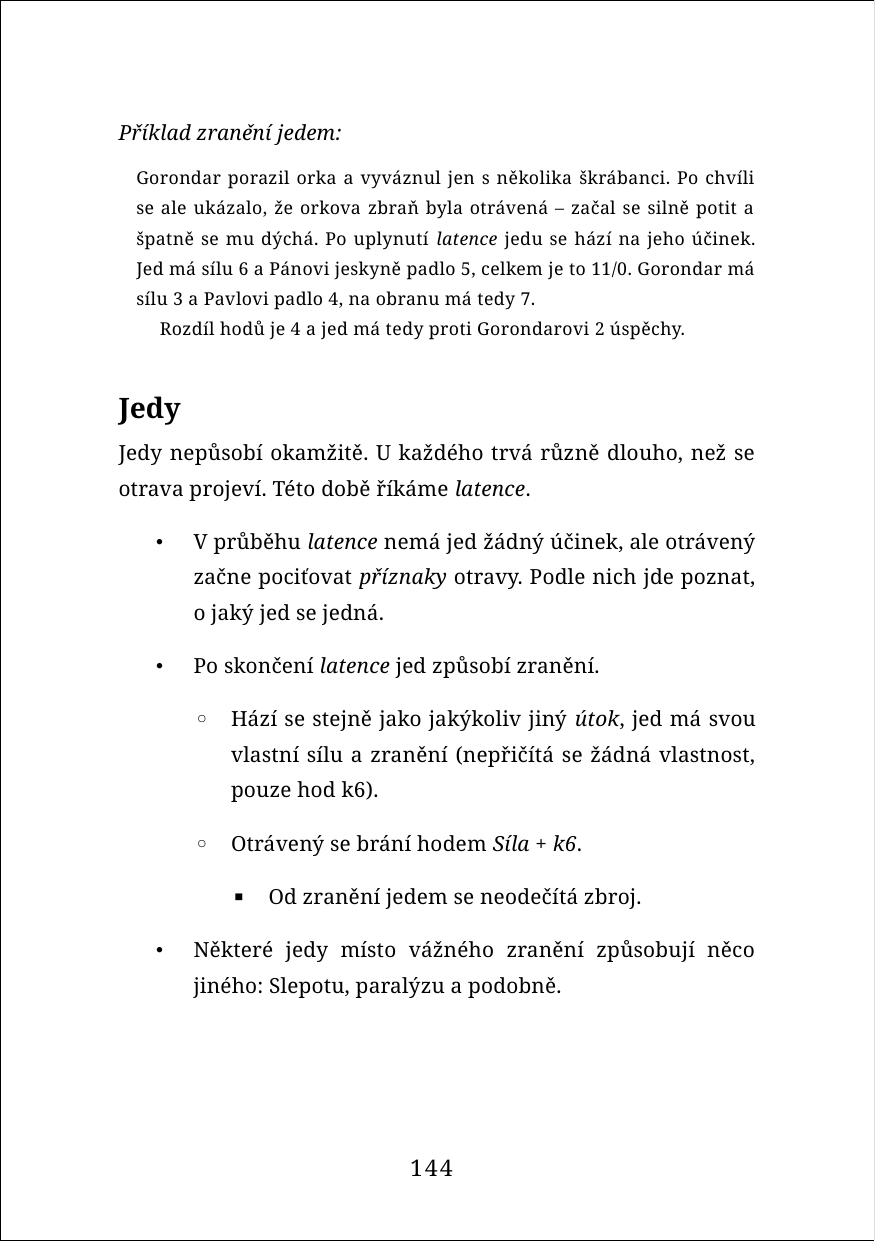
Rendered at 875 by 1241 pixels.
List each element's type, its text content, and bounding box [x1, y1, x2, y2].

text Příklad zranění jedem: [118, 118, 756, 147]
subtitle Jedy [118, 388, 756, 426]
list V průběhu latence nemá jed žádný účinek, ale otrávený začne pociťovat příznaky otravy. Podle nich jde poznat, o jaký jed se jedná. [156, 527, 756, 626]
list Otrávený se brání hodem Síla + k6. [193, 829, 756, 857]
list Od zranění jedem se neodečítá zbroj. [231, 882, 756, 910]
list Po skončení latence jed způsobí zranění. [156, 651, 756, 680]
text Gorondar porazil orka a vyváznul jen s několika škrábanci. Po chvíli se ale ukázalo, že orkova zbraň byla otrávená – začal se silně potit a špatně se mu dýchá. Po uplynutí latence jedu se hází na jeho účinek. Jed má sílu 6 a Pánovi jeskyně padlo 5, celkem je to 11/0. Gorondar má sílu 3 a Pavlovi padlo 4, na obranu má tedy 7. Rozdíl hodů je 4 a jed má tedy proti Gorondarovi 2 úspěchy. [136, 166, 756, 341]
list Některé jedy místo vážného zranění způsobují něco jiného: Slepotu, paralýzu a podobně. [156, 935, 756, 999]
list Hází se stejně jako jakýkoliv jiný útok, jed má svou vlastní sílu a zranění (nepřičítá se žádná vlastnost, pouze hod k6). [193, 704, 756, 804]
text Jedy nepůsobí okamžitě. U každého trvá různě dlouho, než se otrava projeví. Této době říkáme latence. [118, 438, 756, 502]
